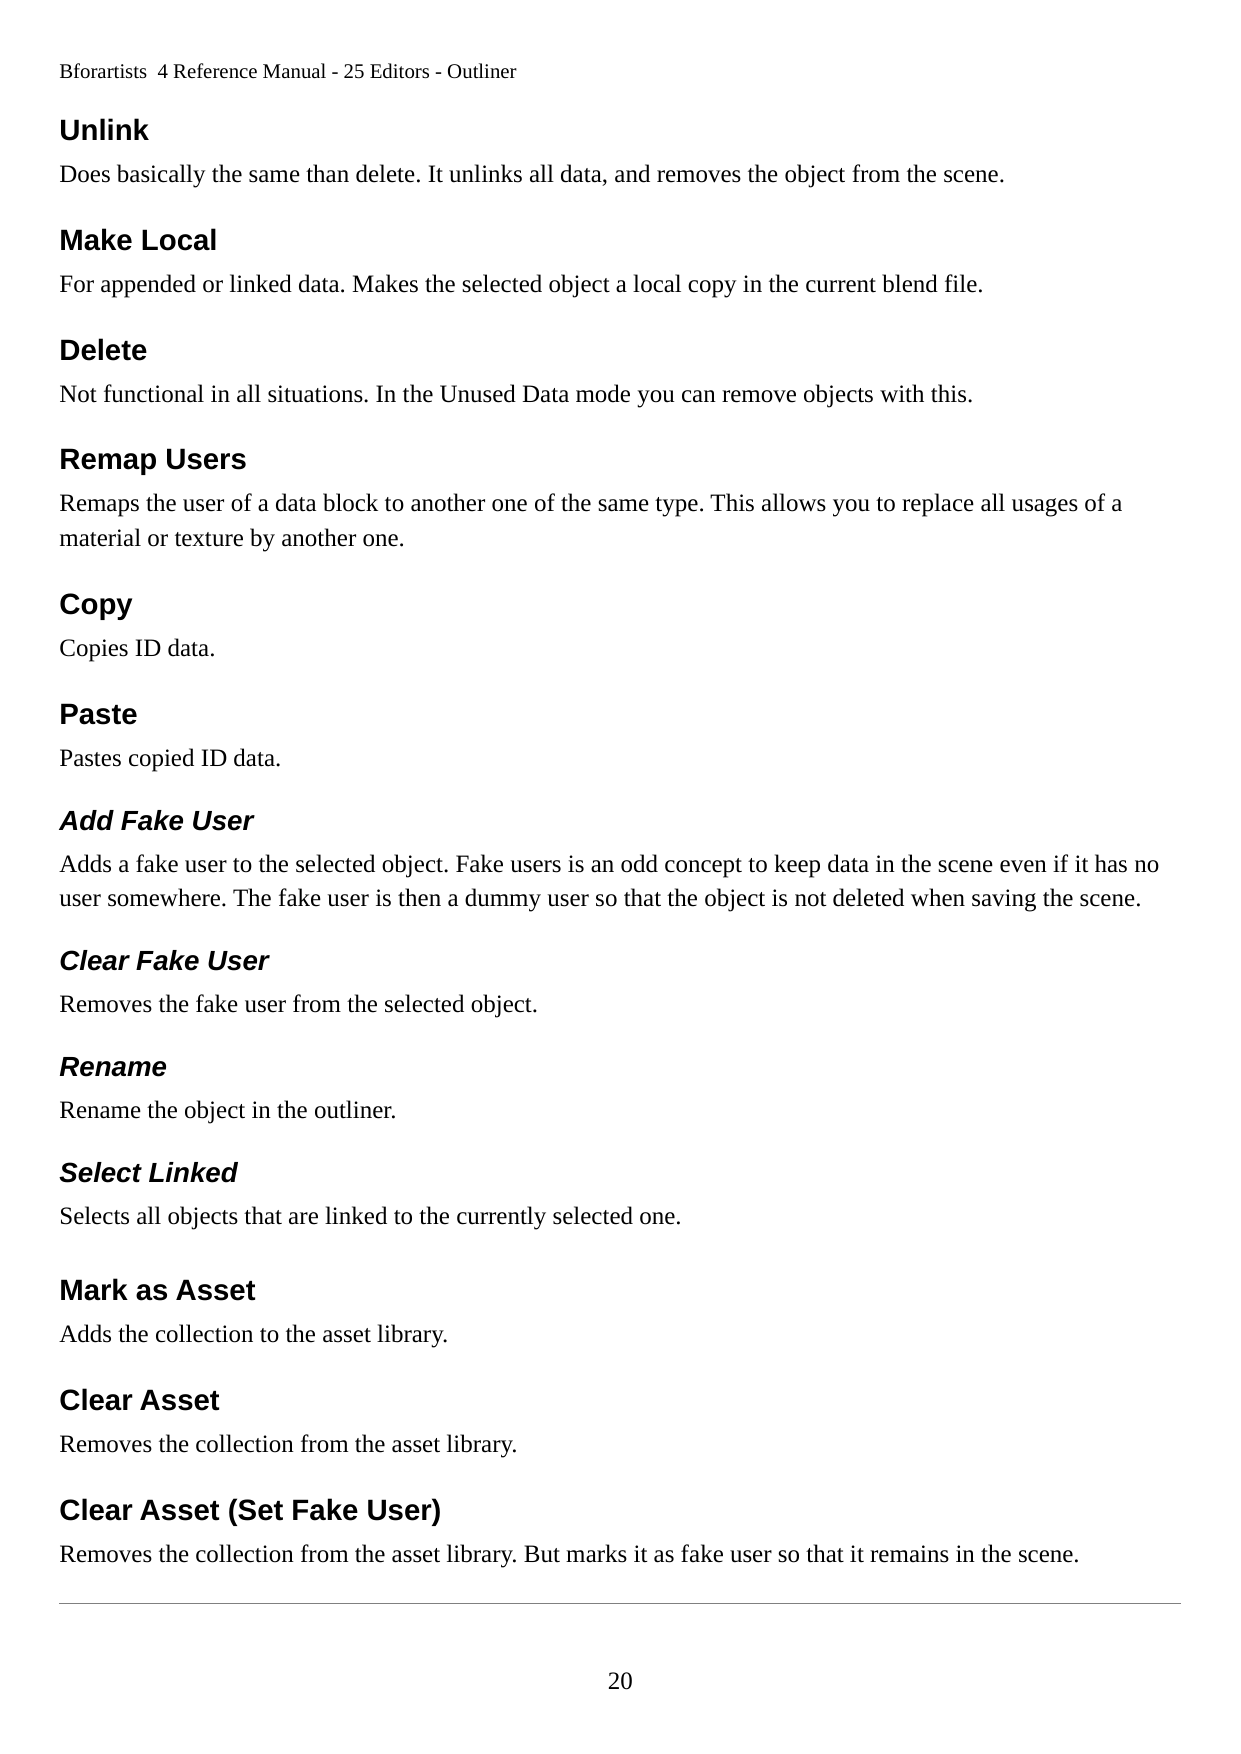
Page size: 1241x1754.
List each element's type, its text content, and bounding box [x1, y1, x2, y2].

subtitle Unlink [59, 113, 1181, 146]
text Removes the collection from the asset library. But marks it as fake user so that it remains in the scene. [59, 1539, 1181, 1568]
text Removes the collection from the asset library. [59, 1429, 1181, 1458]
text Adds a fake user to the selected object. Fake users is an odd concept to keep data in the scene even if it has no user somewhere. The fake user is then a dummy user so that the object is not deleted when saving the scene. [59, 849, 1181, 912]
subtitle Add Fake User [59, 804, 1181, 836]
text Remaps the user of a data block to another one of the same type. This allows you to replace all usages of a material or texture by another one. [59, 488, 1181, 552]
text Copies ID data. [59, 633, 1181, 662]
subtitle Make Local [59, 222, 1181, 256]
subtitle Clear Asset [59, 1383, 1181, 1417]
subtitle Clear Fake User [59, 945, 1181, 977]
subtitle Copy [59, 587, 1181, 620]
text Removes the fake user from the selected object. [59, 989, 1181, 1018]
text Not functional in all situations. In the Unused Data mode you can remove objects with this. [59, 379, 1181, 407]
text For appended or linked data. Makes the selected object a local copy in the current blend file. [59, 269, 1181, 297]
subtitle Clear Asset (Set Fake User) [59, 1493, 1181, 1527]
subtitle Paste [59, 697, 1181, 730]
subtitle Rename [59, 1051, 1181, 1083]
subtitle Mark as Asset [59, 1273, 1181, 1307]
text Adds the collection to the asset library. [59, 1319, 1181, 1348]
text Rename the object in the outliner. [59, 1095, 1181, 1124]
text Pastes copied ID data. [59, 743, 1181, 772]
text Selects all objects that are linked to the currently selected one. [59, 1201, 1181, 1230]
text Does basically the same than delete. It unlinks all data, and removes the object from the scene. [59, 159, 1181, 188]
subtitle Remap Users [59, 442, 1181, 476]
subtitle Select Linked [59, 1157, 1181, 1188]
subtitle Delete [59, 332, 1181, 366]
